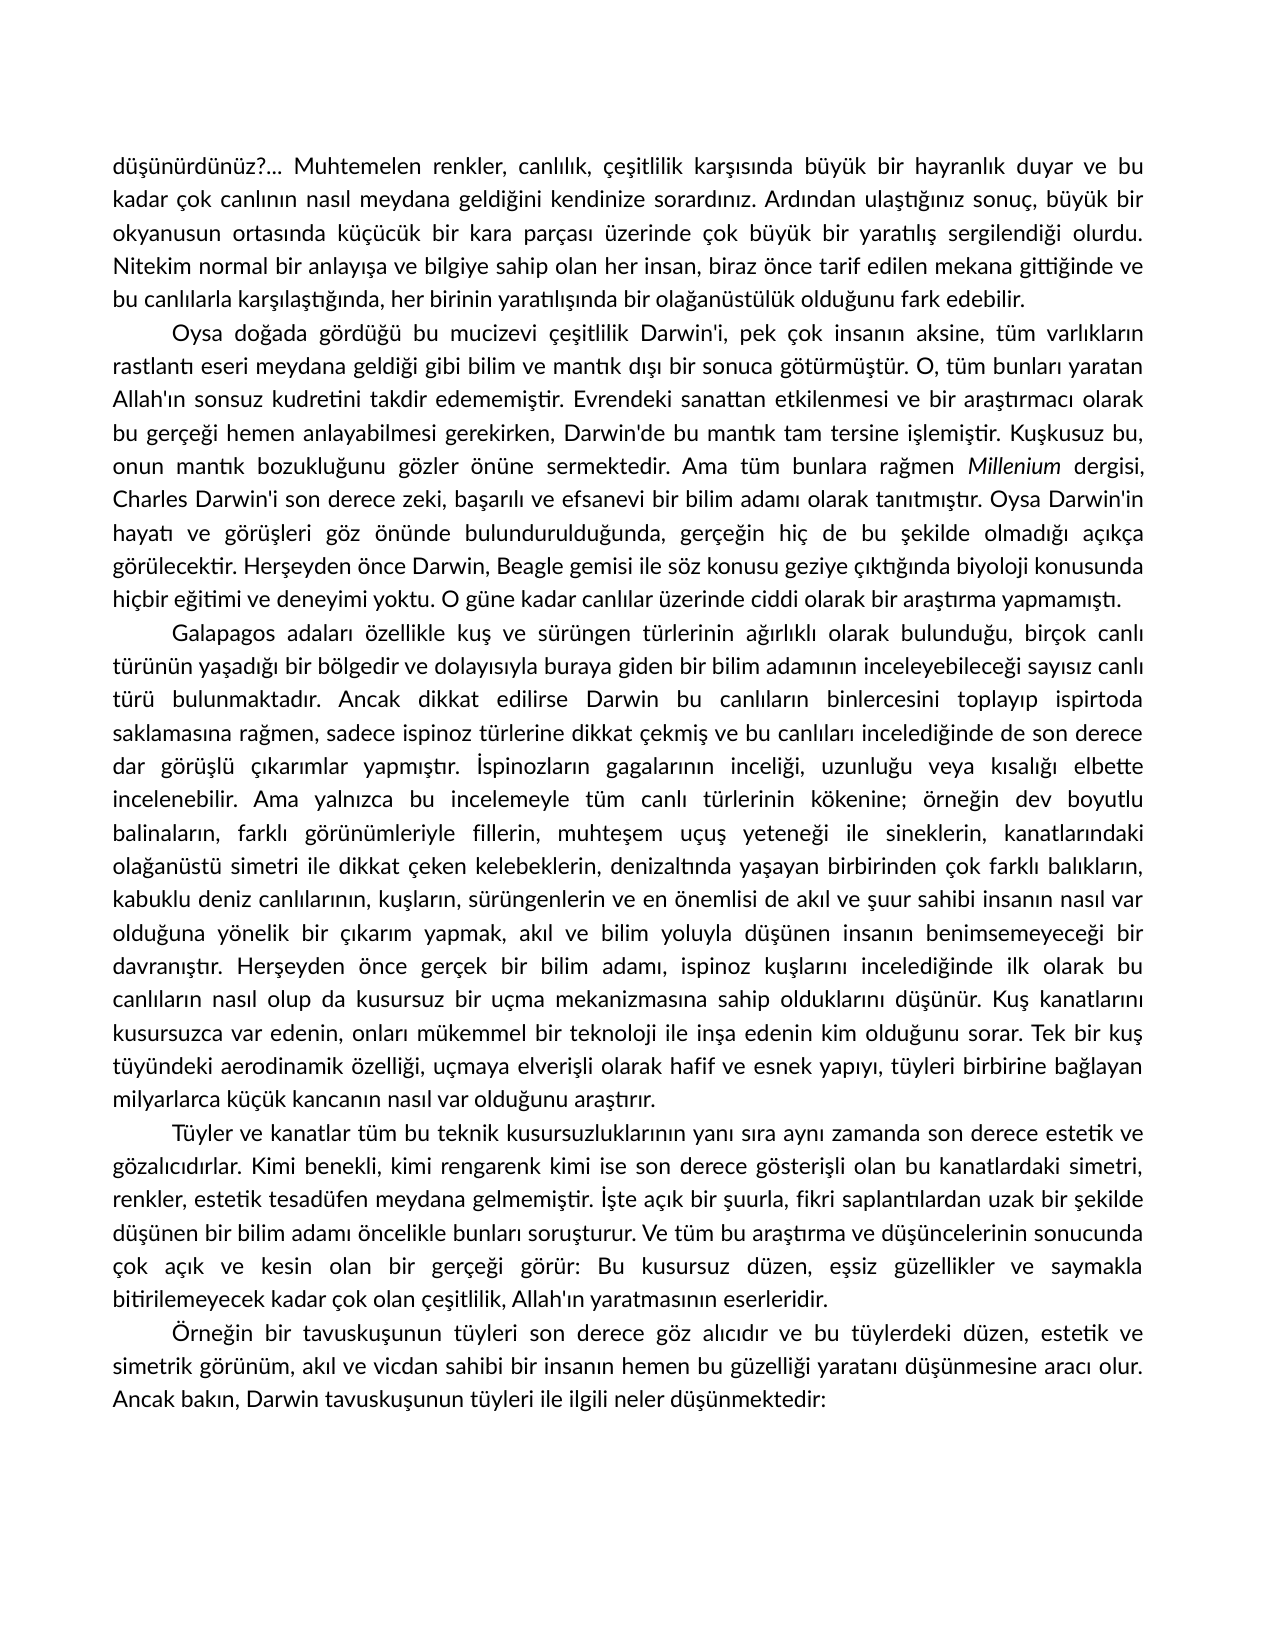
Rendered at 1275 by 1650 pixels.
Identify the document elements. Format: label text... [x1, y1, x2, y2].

text Galapagos adaları özellikle kuş ve sürüngen türlerinin ağırlıklı olarak bulunduğu, birçok canlı türünün yaşadığı bir bölgedir ve dolayısıyla buraya giden bir bilim adamının inceleyebileceği sayısız canlı türü bulunmaktadır. Ancak dikkat edilirse Darwin bu canlıların binlercesini toplayıp ispirtoda saklamasına rağmen, sadece ispinoz türlerine dikkat çekmiş ve bu canlıları incelediğinde de son derece dar görüşlü çıkarımlar yapmıştır. İspinozların gagalarının inceliği, uzunluğu veya kısalığı elbette incelenebilir. Ama yalnızca bu incelemeyle tüm canlı türlerinin kökenine; örneğin dev boyutlu balinaların, farklı görünümleriyle fillerin, muhteşem uçuş yeteneği ile sineklerin, kanatlarındaki olağanüstü simetri ile dikkat çeken kelebeklerin, denizaltında yaşayan birbirinden çok farklı balıkların, kabuklu deniz canlılarının, kuşların, sürüngenlerin ve en önemlisi de akıl ve şuur sahibi insanın nasıl var olduğuna yönelik bir çıkarım yapmak, akıl ve bilim yoluyla düşünen insanın benimsemeyeceği bir davranıştır. Herşeyden önce gerçek bir bilim adamı, ispinoz kuşlarını incelediğinde ilk olarak bu canlıların nasıl olup da kusursuz bir uçma mekanizmasına sahip olduklarını düşünür. Kuş kanatlarını kusursuzca var edenin, onları mükemmel bir teknoloji ile inşa edenin kim olduğunu sorar. Tek bir kuş tüyündeki aerodinamik özelliği, uçmaya elverişli olarak hafif ve esnek yapıyı, tüyleri birbirine bağlayan milyarlarca küçük kancanın nasıl var olduğunu araştırır. [112, 614, 1145, 1114]
text Oysa doğada gördüğü bu mucizevi çeşitlilik Darwin'i, pek çok insanın aksine, tüm varlıkların rastlantı eseri meydana geldiği gibi bilim ve mantık dışı bir sonuca götürmüştür. O, tüm bunları yaratan Allah'ın sonsuz kudretini takdir edememiştir. Evrendeki sanattan etkilenmesi ve bir araştırmacı olarak bu gerçeği hemen anlayabilmesi gerekirken, Darwin'de bu mantık tam tersine işlemiştir. Kuşkusuz bu, onun mantık bozukluğunu gözler önüne sermektedir. Ama tüm bunlara rağmen Millenium dergisi, Charles Darwin'i son derece zeki, başarılı ve efsanevi bir bilim adamı olarak tanıtmıştır. Oysa Darwin'in hayatı ve görüşleri göz önünde bulundurulduğunda, gerçeğin hiç de bu şekilde olmadığı açıkça görülecektir. Herşeyden önce Darwin, Beagle gemisi ile söz konusu geziye çıktığında biyoloji konusunda hiçbir eğitimi ve deneyimi yoktu. O güne kadar canlılar üzerinde ciddi olarak bir araştırma yapmamıştı. [112, 314, 1145, 614]
text Tüyler ve kanatlar tüm bu teknik kusursuzluklarının yanı sıra aynı zamanda son derece estetik ve gözalıcıdırlar. Kimi benekli, kimi rengarenk kimi ise son derece gösterişli olan bu kanatlardaki simetri, renkler, estetik tesadüfen meydana gelmemiştir. İşte açık bir şuurla, fikri saplantılardan uzak bir şekilde düşünen bir bilim adamı öncelikle bunları soruşturur. Ve tüm bu araştırma ve düşüncelerinin sonucunda çok açık ve kesin olan bir gerçeği görür: Bu kusursuz düzen, eşsiz güzellikler ve saymakla bitirilemeyecek kadar çok olan çeşitlilik, Allah'ın yaratmasının eserleridir. [112, 1114, 1145, 1314]
text düşünürdünüz?... Muhtemelen renkler, canlılık, çeşitlilik karşısında büyük bir hayranlık duyar ve bu kadar çok canlının nasıl meydana geldiğini kendinize sorardınız. Ardından ulaştığınız sonuç, büyük bir okyanusun ortasında küçücük bir kara parçası üzerinde çok büyük bir yaratılış sergilendiği olurdu. Nitekim normal bir anlayışa ve bilgiye sahip olan her insan, biraz önce tarif edilen mekana gittiğinde ve bu canlılarla karşılaştığında, her birinin yaratılışında bir olağanüstülük olduğunu fark edebilir. [112, 148, 1145, 314]
text Örneğin bir tavuskuşunun tüyleri son derece göz alıcıdır ve bu tüylerdeki düzen, estetik ve simetrik görünüm, akıl ve vicdan sahibi bir insanın hemen bu güzelliği yaratanı düşünmesine aracı olur. Ancak bakın, Darwin tavuskuşunun tüyleri ile ilgili neler düşünmektedir: [112, 1314, 1145, 1414]
